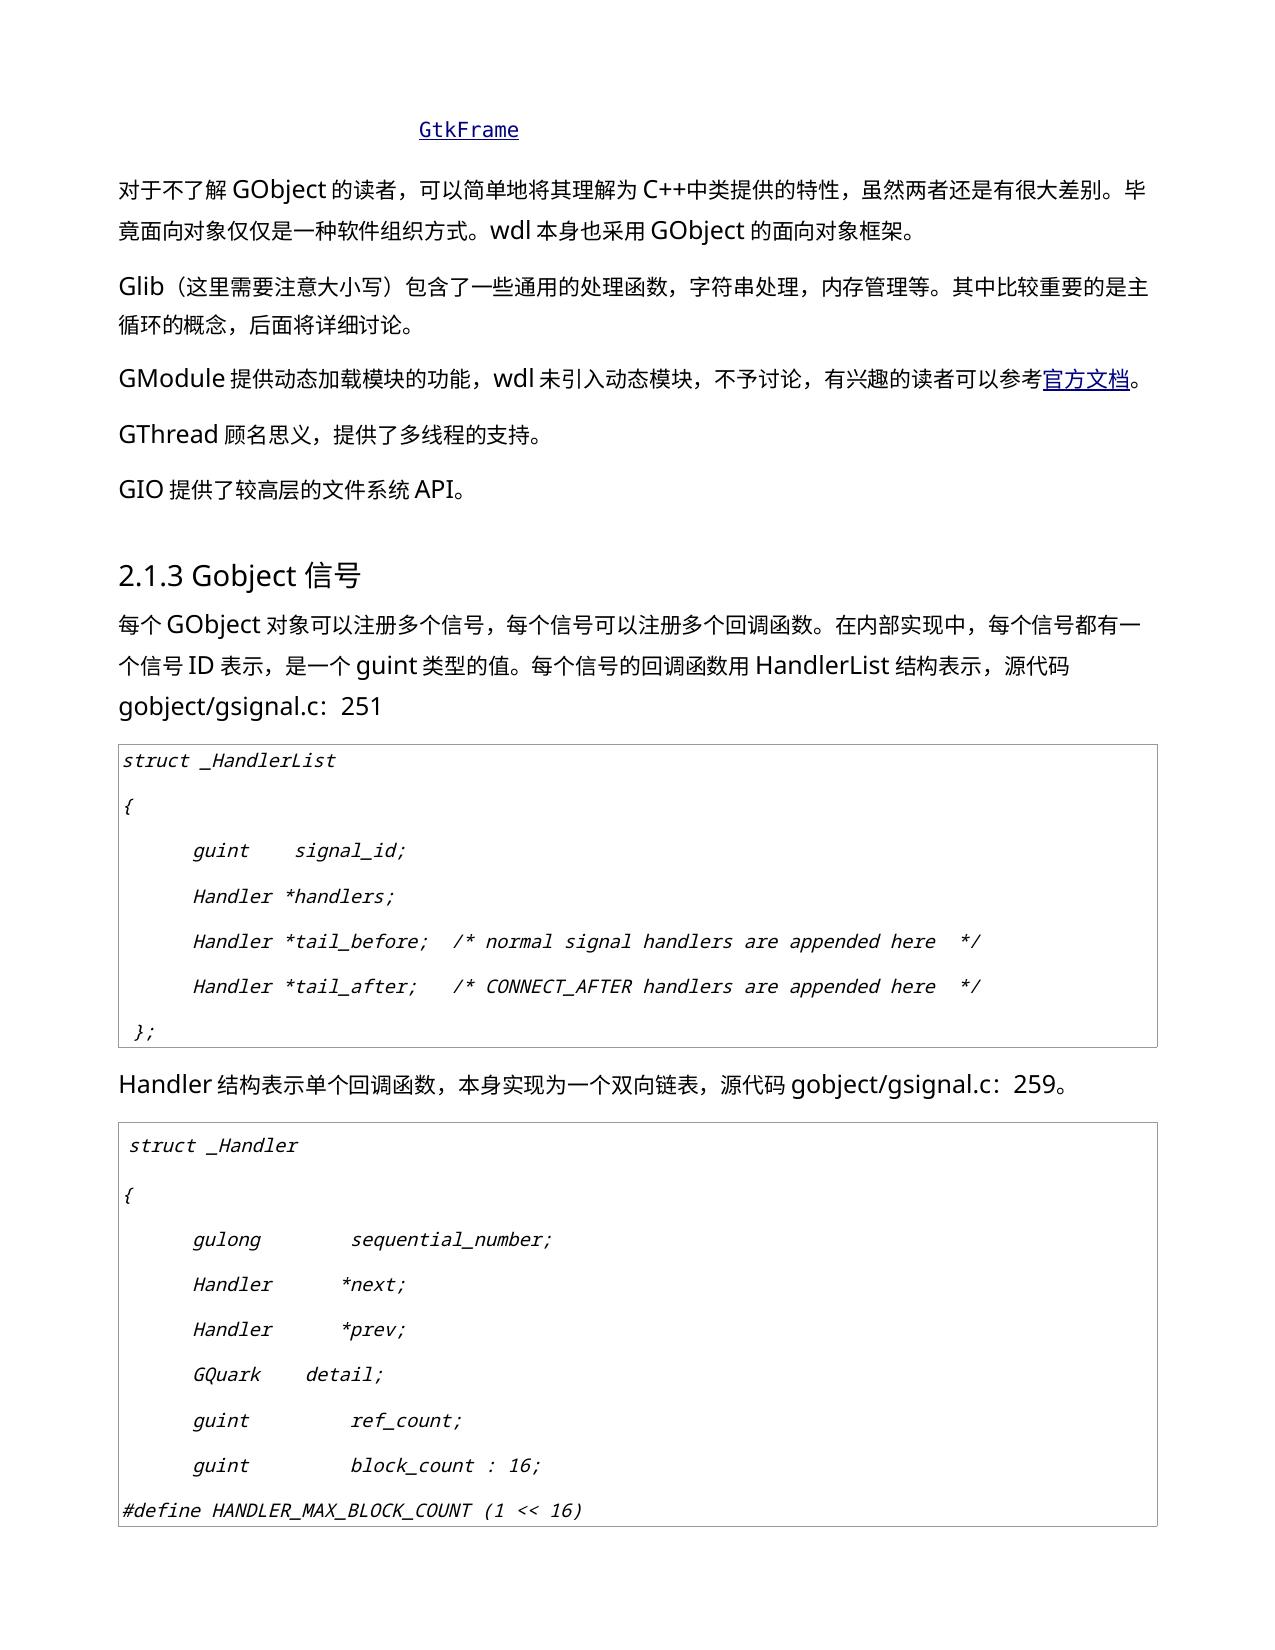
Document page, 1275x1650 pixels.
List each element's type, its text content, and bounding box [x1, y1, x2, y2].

text 对于不了解GObject的读者，可以简单地将其理解为C++中类提供的特性，虽然两者还是有很大差别。毕竟面向对象仅仅是一种软件组织方式。wdl本身也采用GObject的面向对象框架。 [118, 172, 1157, 247]
text Handler *tail_before; /* normal signal handlers are appended here */ [119, 925, 1157, 954]
text #define HANDLER_MAX_BLOCK_COUNT (1 << 16) [119, 1494, 1157, 1526]
text guint block_count : 16; [119, 1449, 1157, 1478]
text GThread顾名思义，提供了多线程的支持。 [118, 416, 1157, 450]
text guint ref_count; [119, 1404, 1157, 1432]
text { [119, 789, 1157, 818]
text Handler *tail_after; /* CONNECT_AFTER handlers are appended here */ [119, 970, 1157, 999]
text guint signal_id; [119, 834, 1157, 863]
text Handler *next; [119, 1268, 1157, 1297]
text 每个GObject对象可以注册多个信号，每个信号可以注册多个回调函数。在内部实现中，每个信号都有一个信号ID表示，是一个guint类型的值。每个信号的回调函数用HandlerList结构表示，源代码gobject/gsignal.c：251 [118, 607, 1157, 723]
text struct _Handler [119, 1123, 1157, 1159]
text struct _HandlerList [119, 745, 1157, 773]
subtitle 2.1.3 Gobject 信号 [118, 552, 1157, 594]
text Handler结构表示单个回调函数，本身实现为一个双向链表，源代码gobject/gsignal.c：259。 [118, 1067, 1157, 1101]
text gulong sequential_number; [119, 1223, 1157, 1252]
text GModule提供动态加载模块的功能，wdl未引入动态模块，不予讨论，有兴趣的读者可以参考官方文档。 [118, 361, 1157, 395]
text GIO提供了较高层的文件系统API。 [118, 472, 1157, 506]
text { [119, 1178, 1157, 1206]
text GtkFrame [118, 118, 1157, 142]
text Handler *handlers; [119, 880, 1157, 908]
text }; [119, 1015, 1157, 1047]
text Glib（这里需要注意大小写）包含了一些通用的处理函数，字符串处理，内存管理等。其中比较重要的是主循环的概念，后面将详细讨论。 [118, 268, 1157, 340]
text GQuark detail; [119, 1358, 1157, 1387]
text Handler *prev; [119, 1313, 1157, 1342]
